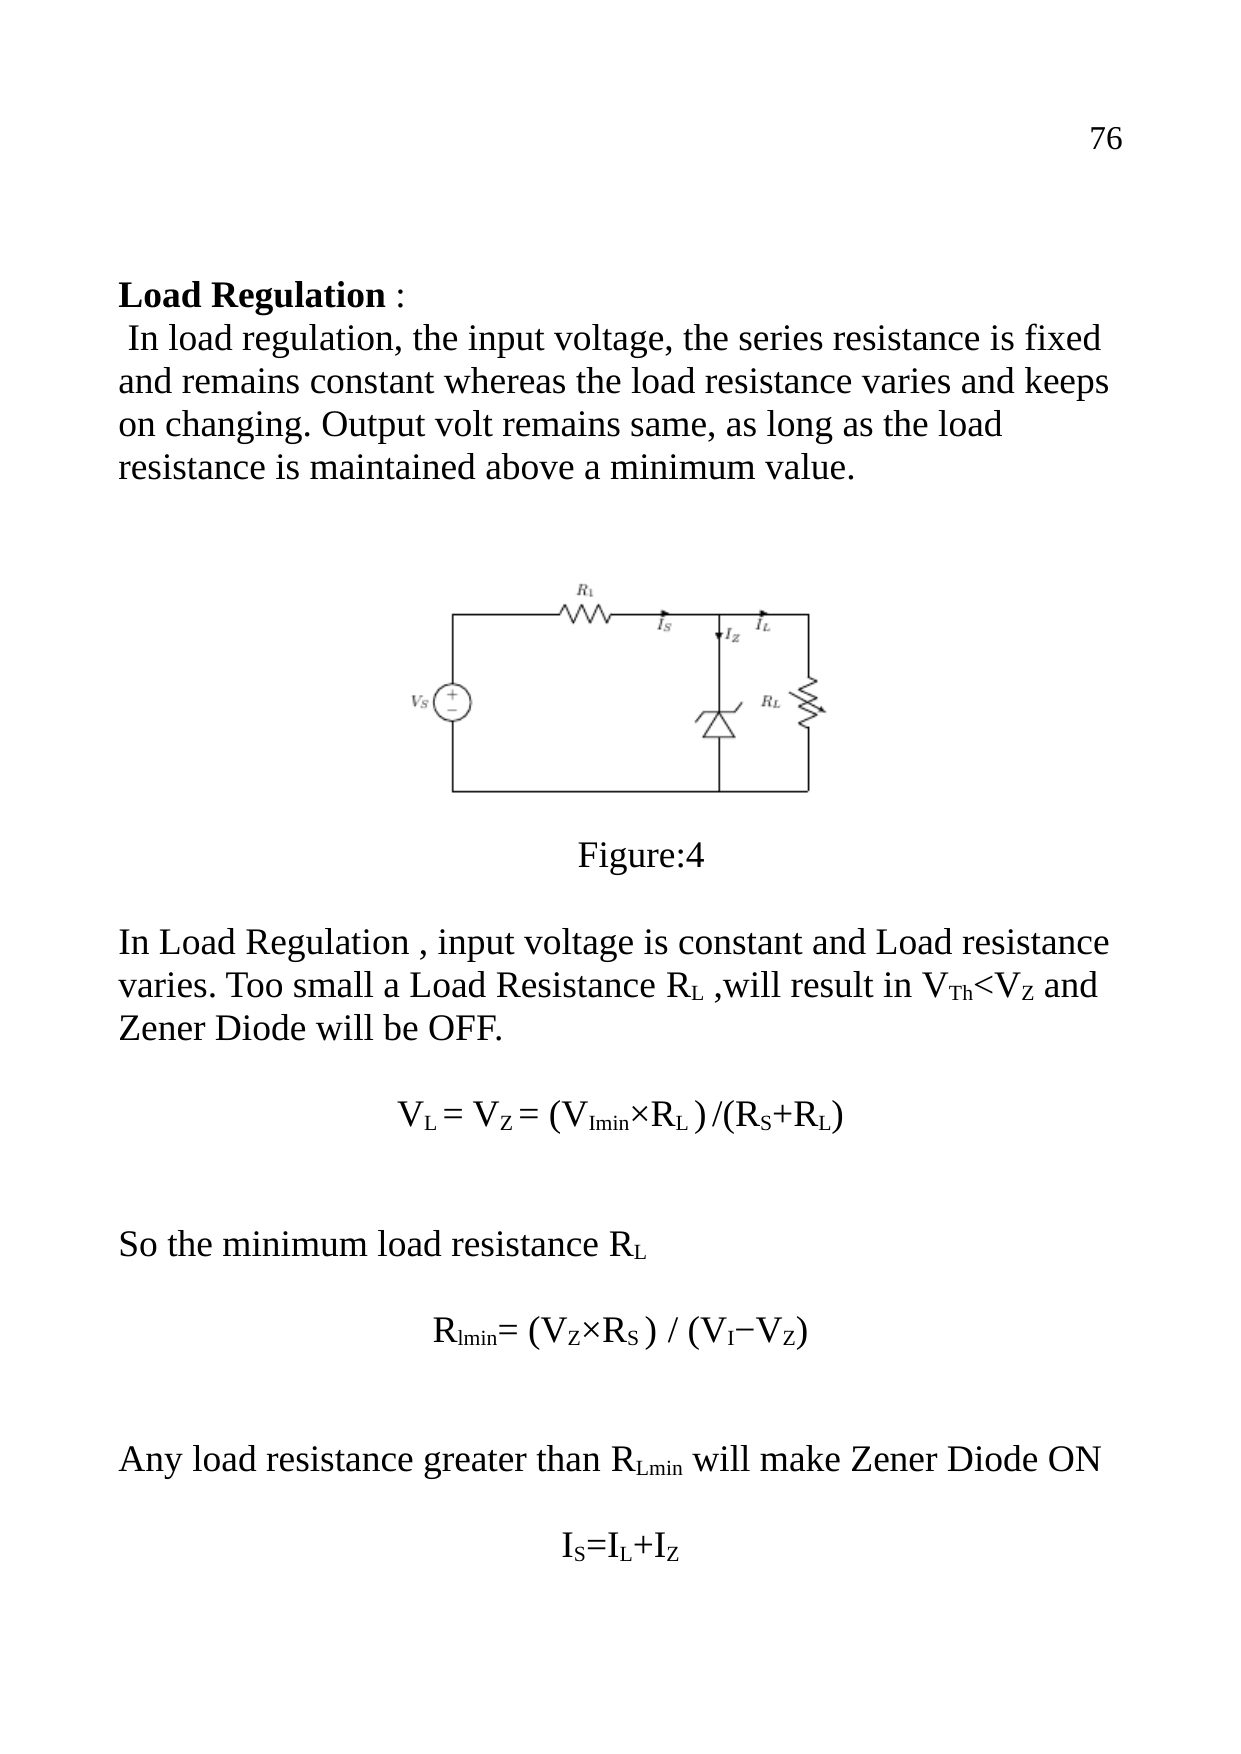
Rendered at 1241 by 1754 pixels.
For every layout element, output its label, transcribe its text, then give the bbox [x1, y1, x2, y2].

text Rlmin= (VZ×RS ) / (VI−VZ) [118, 1307, 1122, 1350]
picture [388, 553, 852, 810]
text VL = VZ = (VImin×RL ) /(RS+RL) [118, 1092, 1122, 1135]
text Load Regulation : [118, 272, 1122, 315]
text So the minimum load resistance RL [118, 1135, 1122, 1264]
text Figure:4 [118, 833, 1122, 876]
text In Load Regulation , input voltage is constant and Load resistance varies. Too small a Load Resistance RL ,will result in VTh<VZ and Zener Diode will be OFF. [118, 919, 1122, 1048]
text In load regulation, the input voltage, the series resistance is fixed and remains constant whereas the load resistance varies and keeps on changing. Output volt remains same, as long as the load resistance is maintained above a minimum value. [118, 315, 1122, 488]
text Any load resistance greater than RLmin will make Zener Diode ON [118, 1350, 1122, 1480]
text IS=IL+IZ [118, 1523, 1122, 1566]
